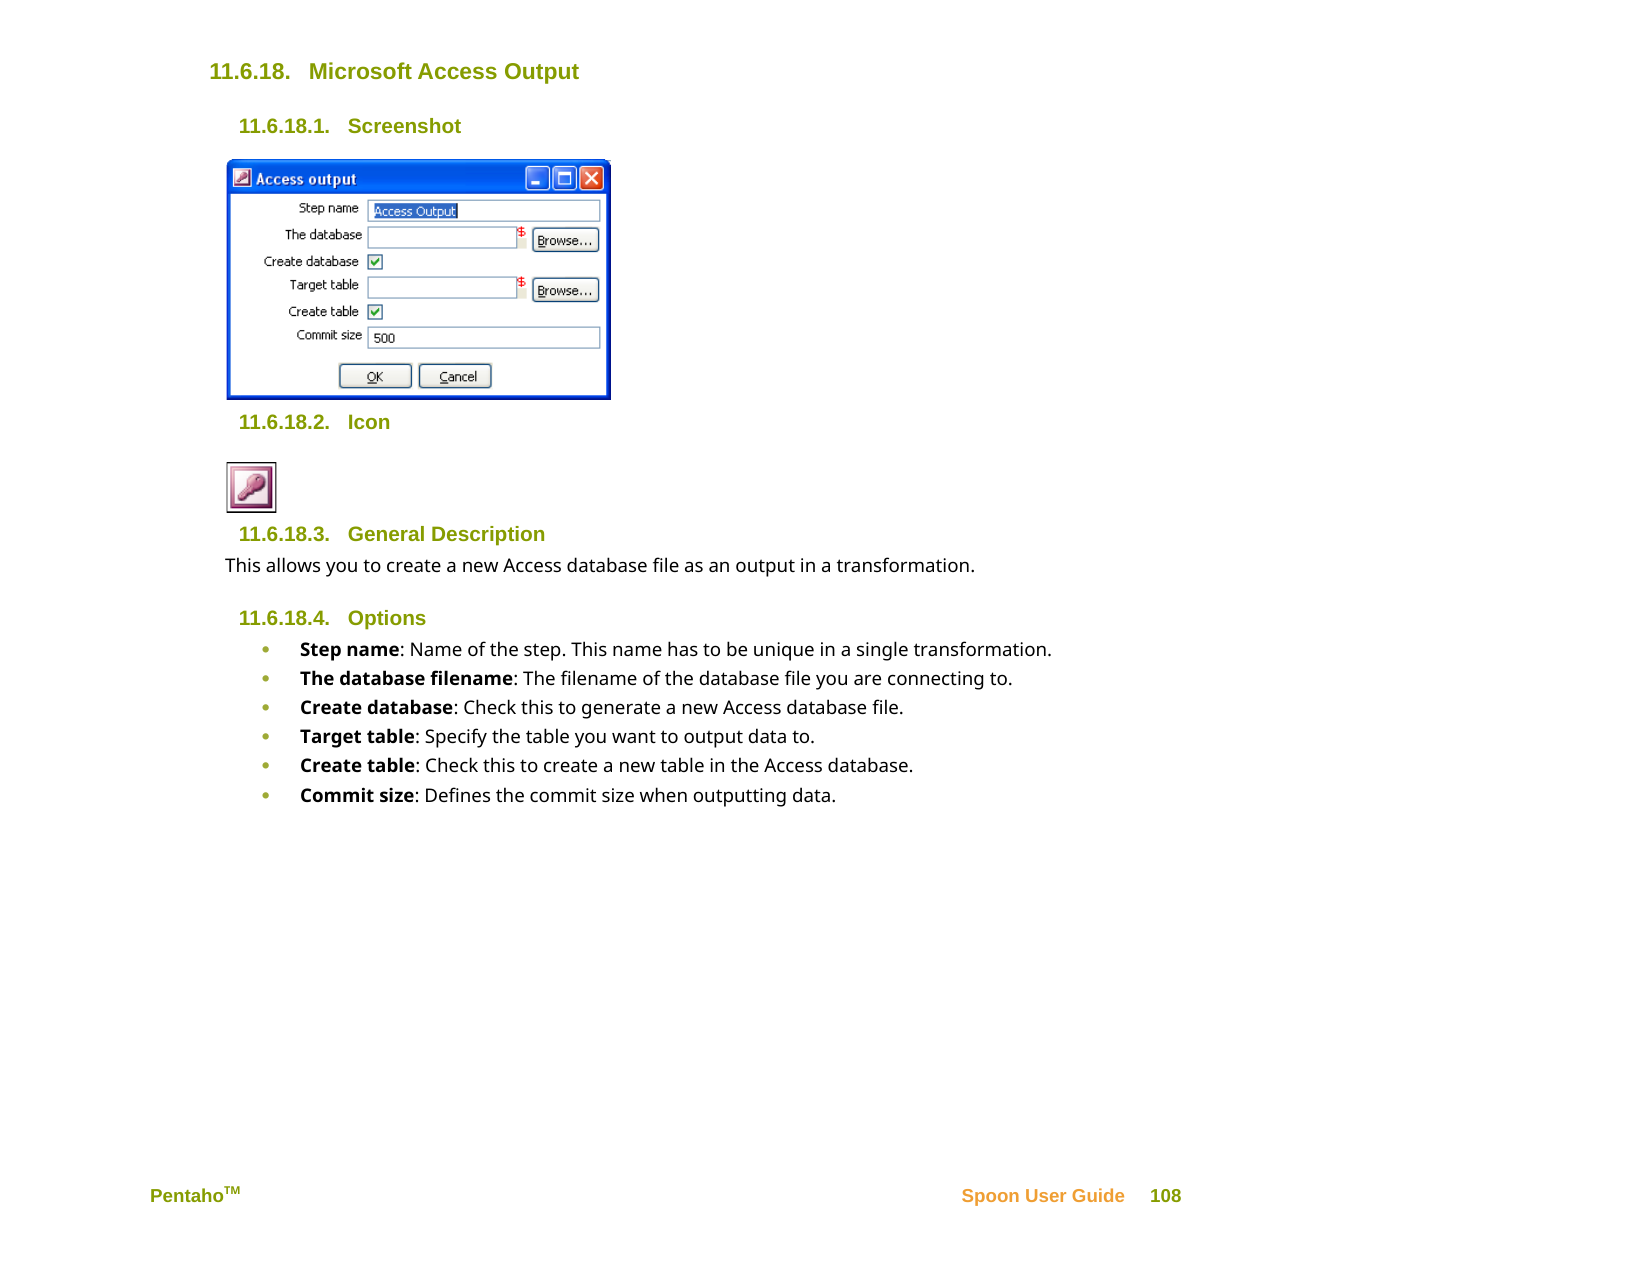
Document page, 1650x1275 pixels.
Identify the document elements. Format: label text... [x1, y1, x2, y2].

subtitle Screenshot [239, 106, 1500, 141]
list Target table: Specify the table you want to output data to. [262, 720, 1500, 749]
text This allows you to create a new Access database file as an output in a transformation. [225, 549, 1500, 579]
list Create database: Check this to generate a new Access database file. [262, 691, 1500, 720]
subtitle General Description [239, 455, 1500, 549]
list Create table: Check this to create a new table in the Access database. [262, 749, 1500, 779]
list The database filename: The filename of the database file you are connecting to. [262, 662, 1500, 691]
subtitle Icon [225, 400, 1500, 436]
picture [226, 462, 277, 513]
subtitle Options [239, 597, 1500, 632]
subtitle Microsoft Access Output [209, 52, 1500, 87]
list Commit size: Defines the commit size when outputting data. [262, 779, 1500, 808]
picture [226, 159, 611, 400]
list Step name: Name of the step. This name has to be unique in a single transformation. [262, 633, 1500, 662]
